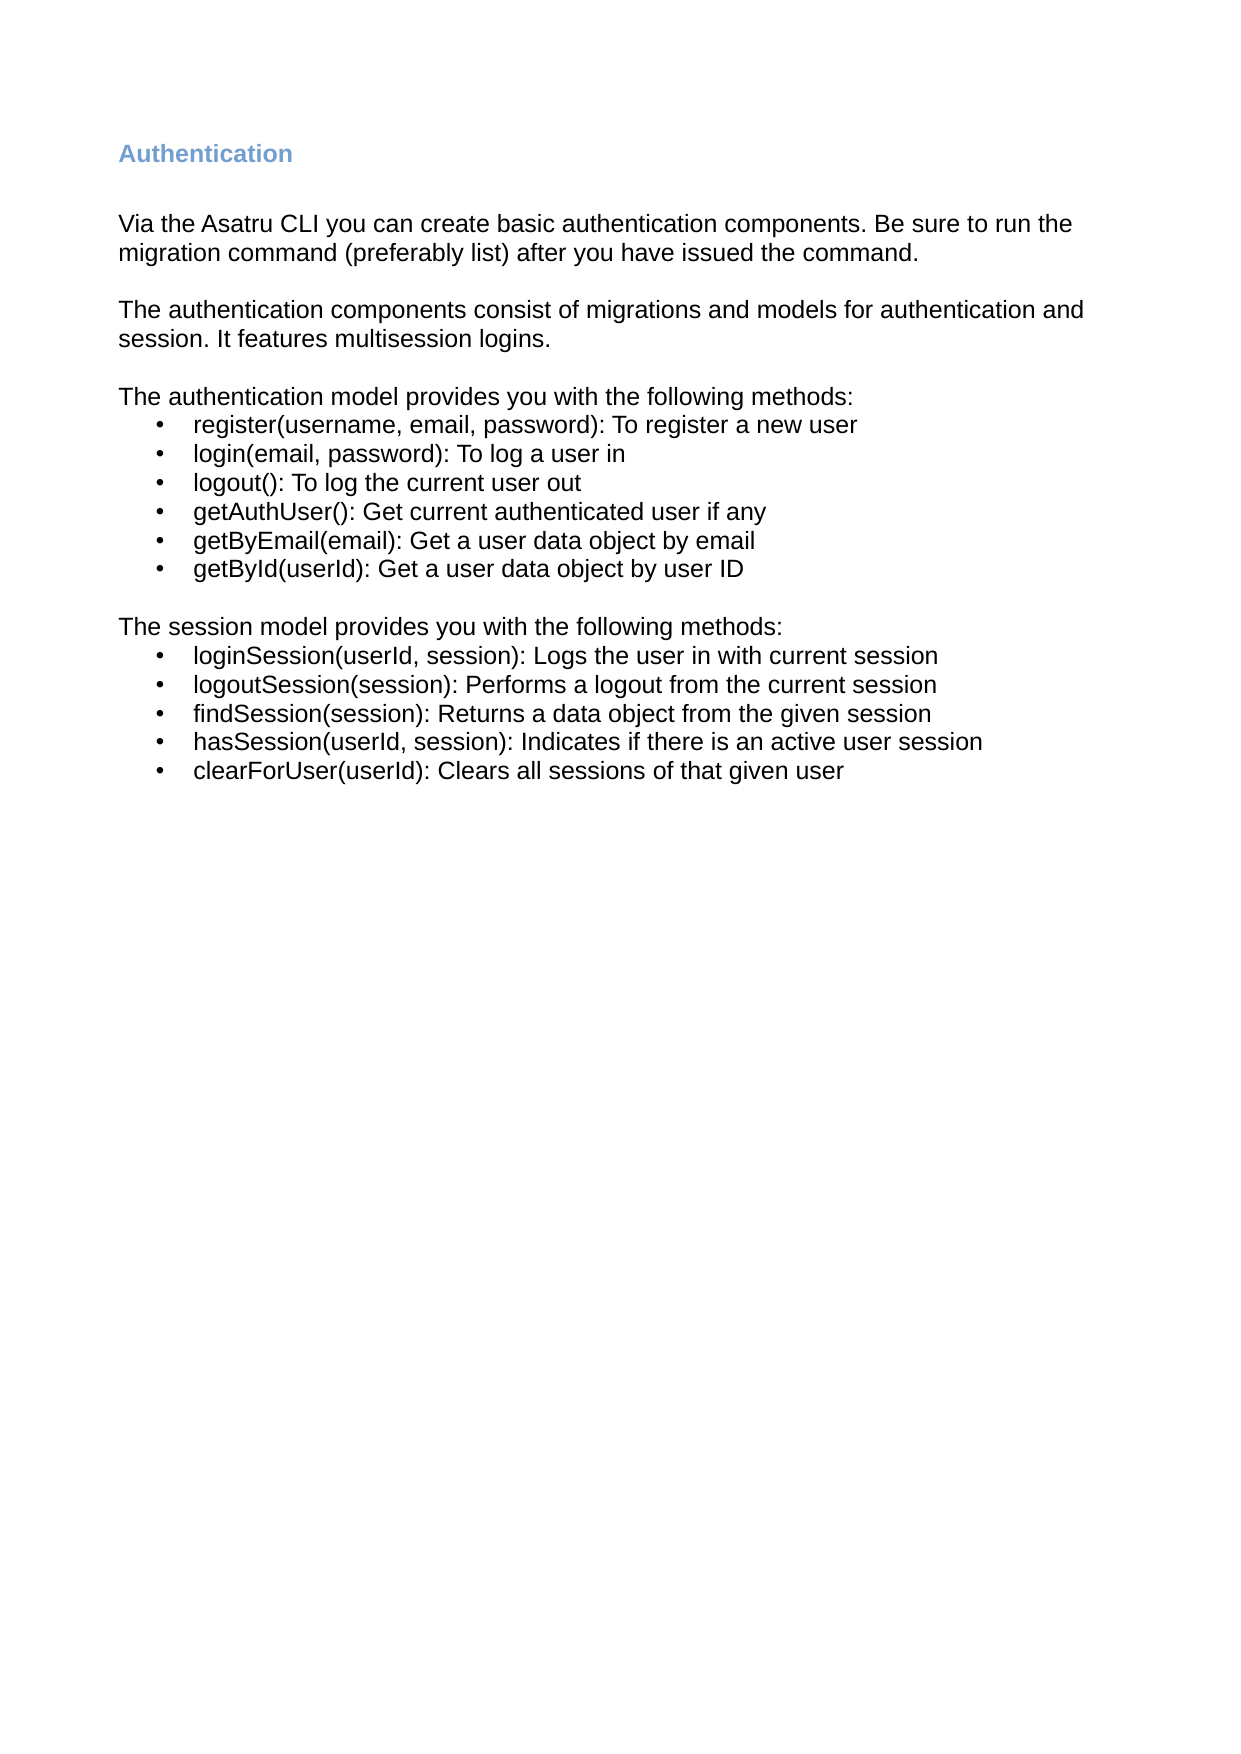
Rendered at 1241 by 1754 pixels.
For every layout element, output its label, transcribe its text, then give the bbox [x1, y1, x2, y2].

list register(username, email, password): To register a new user [156, 410, 1122, 439]
text The authentication model provides you with the following methods: [118, 381, 1122, 410]
list getAuthUser(): Get current authenticated user if any [156, 497, 1122, 526]
text Via the Asatru CLI you can create basic authentication components. Be sure to run the migration command (preferably list) after you have issued the command. [118, 209, 1122, 266]
list findSession(session): Returns a data object from the given session [156, 698, 1122, 727]
list getByEmail(email): Get a user data object by email [156, 526, 1122, 554]
text The authentication components consist of migrations and models for authentication and session. It features multisession logins. [118, 295, 1122, 353]
list clearForUser(userId): Clears all sessions of that given user [156, 756, 1122, 785]
list hasSession(userId, session): Indicates if there is an active user session [156, 727, 1122, 756]
text The session model provides you with the following methods: [118, 612, 1122, 641]
list logout(): To log the current user out [156, 468, 1122, 497]
list getById(userId): Get a user data object by user ID [156, 554, 1122, 583]
list login(email, password): To log a user in [156, 439, 1122, 468]
list loginSession(userId, session): Logs the user in with current session [156, 641, 1122, 670]
subtitle Authentication [118, 139, 1122, 168]
list logoutSession(session): Performs a logout from the current session [156, 670, 1122, 698]
